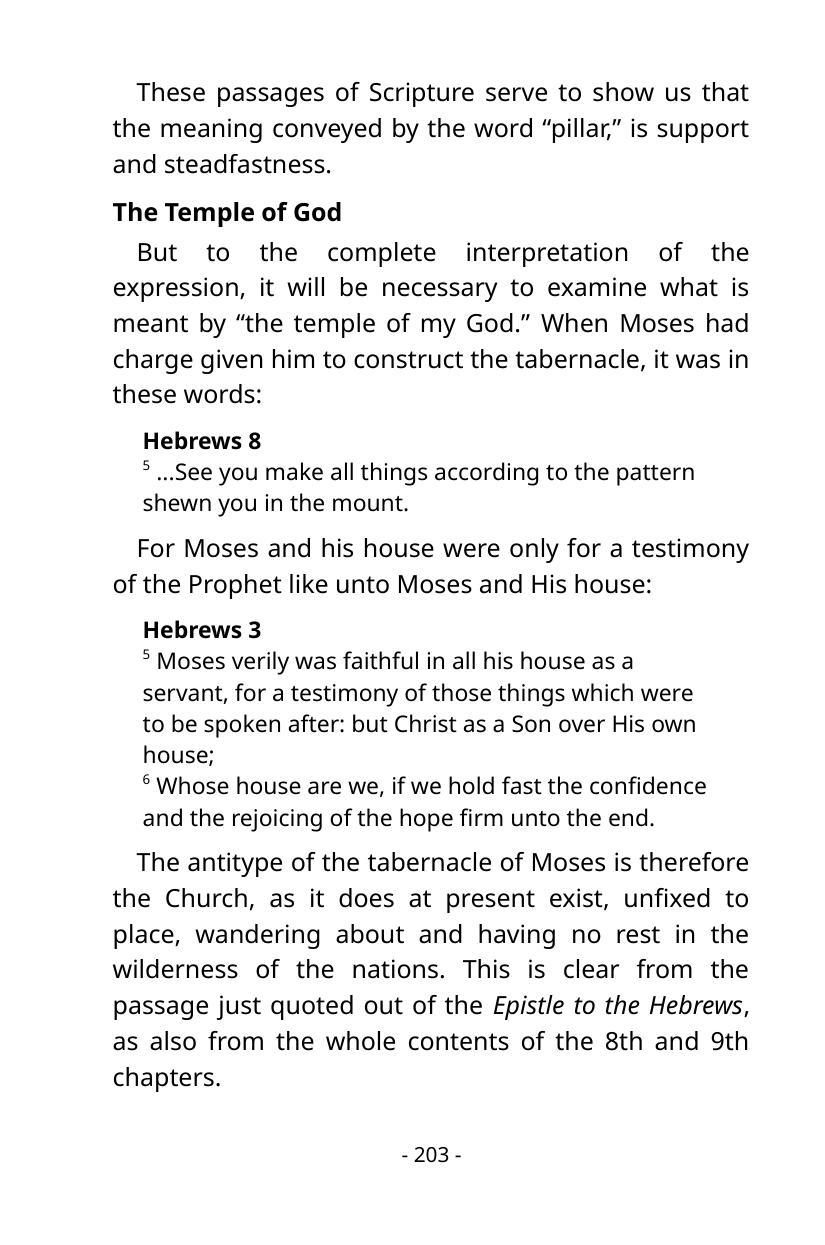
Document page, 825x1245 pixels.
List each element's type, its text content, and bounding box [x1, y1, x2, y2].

text But to the complete interpretation of the expression, it will be necessary to examine what is meant by “the temple of my God.” When Moses had charge given him to construct the tabernacle, it was in these words: [112, 234, 750, 411]
text These passages of Scripture serve to show us that the meaning conveyed by the word “pillar,” is support and steadfastness. [112, 75, 750, 181]
text 5 ...See you make all things according to the pattern shewn you in the mount. [142, 456, 720, 519]
text The antitype of the tabernacle of Moses is therefore the Church, as it does at present exist, unfixed to place, wandering about and having no rest in the wilderness of the nations. This is clear from the passage just quoted out of the Epistle to the Hebrews, as also from the whole contents of the 8th and 9th chapters. [112, 845, 750, 1093]
subtitle The Temple of God [112, 194, 750, 228]
text 6 Whose house are we, if we hold fast the confidence and the rejoicing of the hope firm unto the end. [142, 770, 720, 833]
text 5 Moses verily was faithful in all his house as a servant, for a testimony of those things which were to be spoken after: but Christ as a Son over His own house; [142, 645, 720, 770]
text Hebrews 3 [142, 614, 750, 645]
text Hebrews 8 [142, 425, 750, 456]
text For Moses and his house were only for a testimony of the Prophet like unto Moses and His house: [112, 531, 750, 600]
